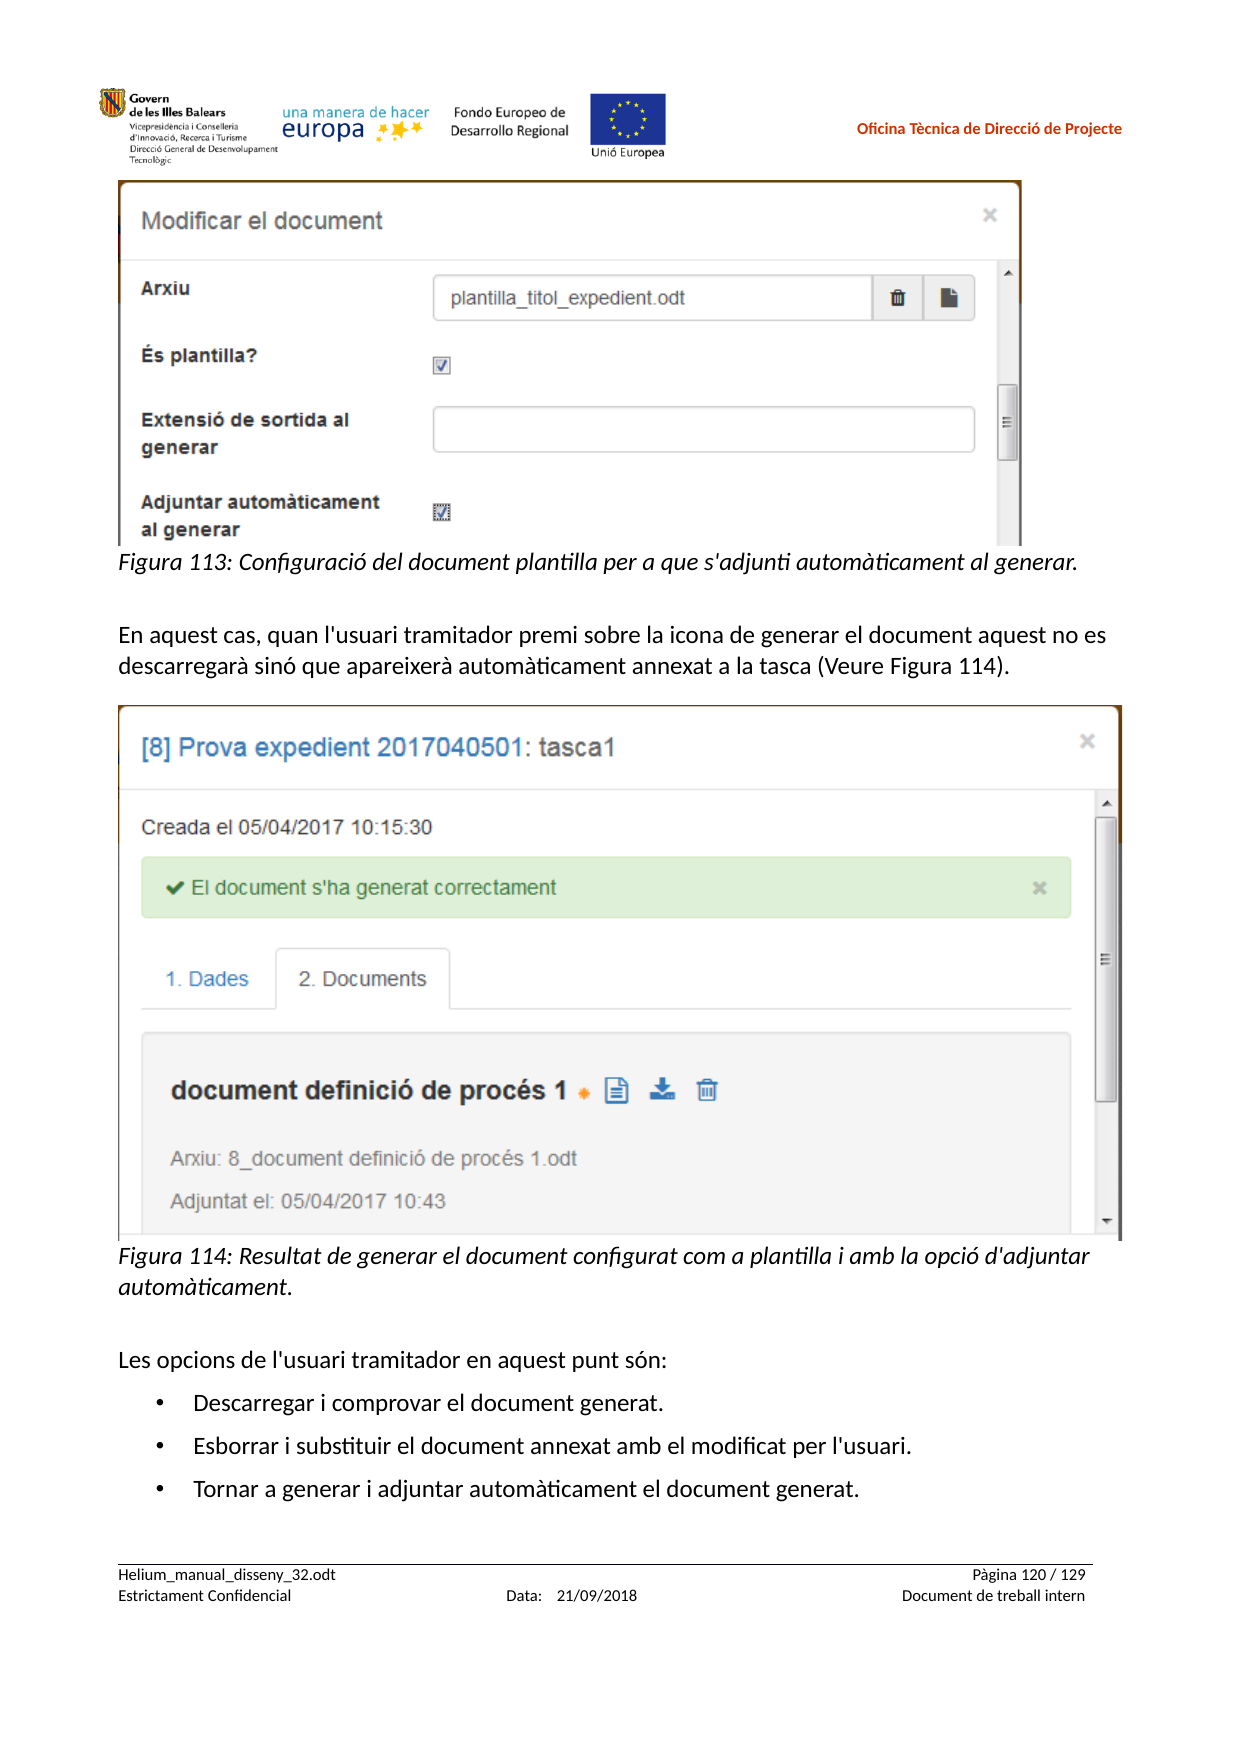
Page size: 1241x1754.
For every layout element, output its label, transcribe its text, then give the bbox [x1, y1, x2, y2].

text Figura 113: Configuració del document plantilla per a que s'adjunti automàticament al generar. [118, 180, 1122, 576]
list Tornar a generar i adjuntar automàticament el document generat. [156, 1473, 1122, 1504]
list Esborrar i substituir el document annexat amb el modificat per l'usuari. [156, 1431, 1122, 1461]
text Figura 114: Resultat de generar el document configurat com a plantilla i amb la opció d'adjuntar automàticament. [118, 1241, 1122, 1301]
list Descarregar i comprovar el document generat. [156, 1387, 1122, 1418]
text En aquest cas, quan l'usuari tramitador premi sobre la icona de generar el document aquest no es descarregarà sinó que apareixerà automàticament annexat a la tasca (Veure Figura 114). [118, 619, 1122, 680]
picture [118, 180, 1022, 546]
picture [118, 705, 1123, 1241]
text Les opcions de l'usuari tramitador en aquest punt són: [118, 1344, 1122, 1375]
picture [99, 87, 668, 166]
